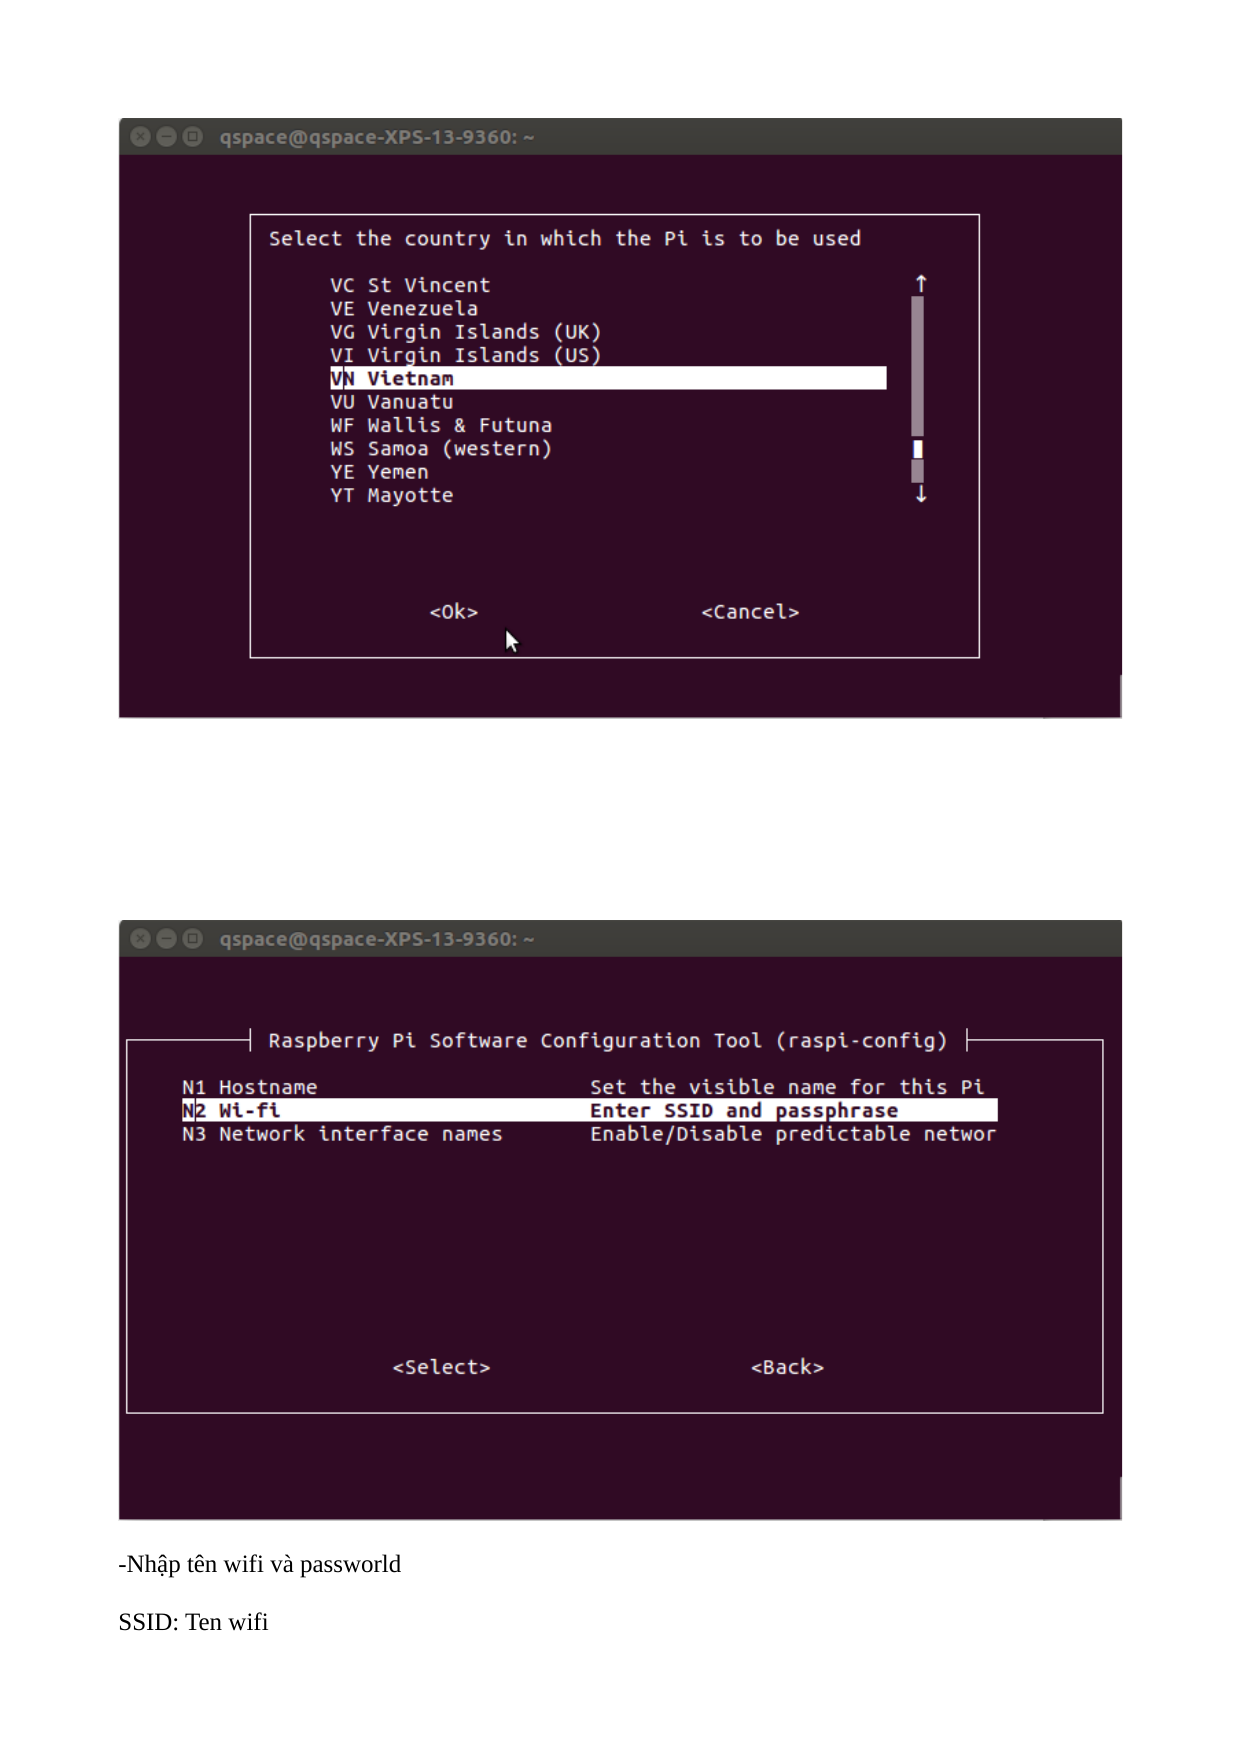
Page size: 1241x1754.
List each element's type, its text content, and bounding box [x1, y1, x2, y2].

text SSID: Ten wifi [118, 1607, 1122, 1636]
picture [118, 118, 1123, 719]
text -Nhập tên wifi và passworld [118, 1549, 1122, 1578]
picture [118, 920, 1123, 1521]
